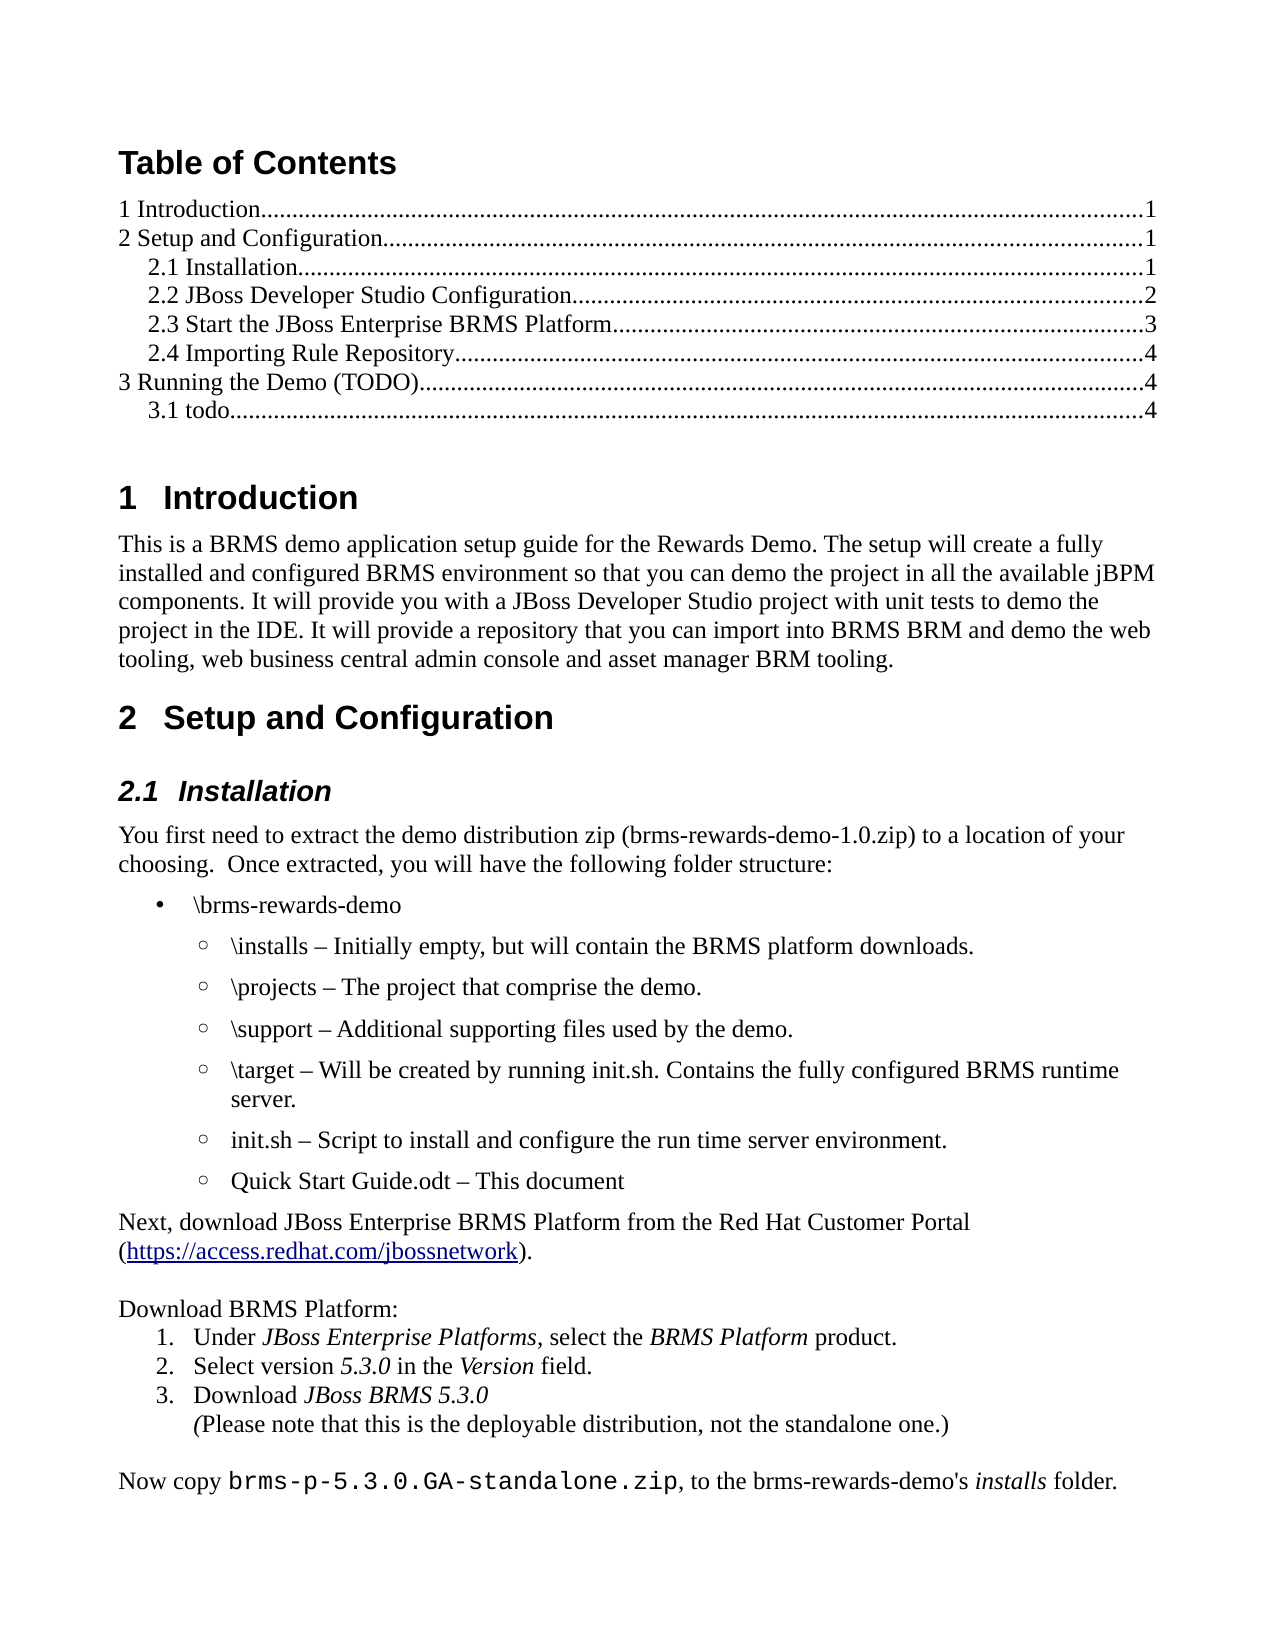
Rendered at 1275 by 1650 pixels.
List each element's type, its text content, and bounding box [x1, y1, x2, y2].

list \support – Additional supporting files used by the demo. [193, 1014, 1157, 1042]
list \projects – The project that comprise the demo. [193, 972, 1157, 1001]
text Download BRMS Platform: [118, 1265, 1157, 1322]
text This is a BRMS demo application setup guide for the Rewards Demo. The setup will create a fully installed and configured BRMS environment so that you can demo the project in all the available jBPM components. It will provide you with a JBoss Developer Studio project with unit tests to demo the project in the IDE. It will provide a repository that you can import into BRMS BRM and demo the web tooling, web business central admin console and asset manager BRM tooling. [118, 529, 1157, 673]
list \brms-rewards-demo [156, 890, 1157, 919]
text 3.1 todo 4 [148, 395, 1157, 424]
subtitle Setup and Configuration [118, 698, 1157, 736]
list \target – Will be created by running init.sh. Contains the fully configured BRMS runtime server. [193, 1055, 1157, 1112]
list \installs – Initially empty, but will contain the BRMS platform downloads. [193, 931, 1157, 960]
list init.sh – Script to install and configure the run time server environment. [193, 1125, 1157, 1154]
text 3 Running the Demo (TODO) 4 [118, 367, 1157, 395]
text 2 Setup and Configuration 1 [118, 223, 1157, 252]
text 1 Introduction 1 [118, 194, 1157, 223]
subtitle Table of Contents [118, 143, 1157, 182]
text 2.2 JBoss Developer Studio Configuration 2 [148, 280, 1157, 309]
subtitle Introduction [118, 478, 1157, 516]
list Download JBoss BRMS 5.3.0 (Please note that this is the deployable distribution, not the standalone one.) [156, 1380, 1157, 1437]
text 2.4 Importing Rule Repository 4 [148, 338, 1157, 367]
list Under JBoss Enterprise Platforms, select the BRMS Platform product. [156, 1322, 1157, 1351]
list Quick Start Guide.odt – This document [193, 1166, 1157, 1195]
text Now copy brms-p-5.3.0.GA-standalone.zip, to the brms-rewards-demo's installs folder. [118, 1466, 1157, 1497]
list Select version 5.3.0 in the Version field. [156, 1351, 1157, 1380]
subtitle Installation [118, 774, 1157, 807]
text Next, download JBoss Enterprise BRMS Platform from the Red Hat Customer Portal (https://access.redhat.com/jbossnetwork). [118, 1207, 1157, 1265]
text 2.3 Start the JBoss Enterprise BRMS Platform 3 [148, 309, 1157, 338]
text You first need to extract the demo distribution zip (brms-rewards-demo-1.0.zip) to a location of your choosing. Once extracted, you will have the following folder structure: [118, 820, 1157, 877]
text 2.1 Installation 1 [148, 252, 1157, 280]
